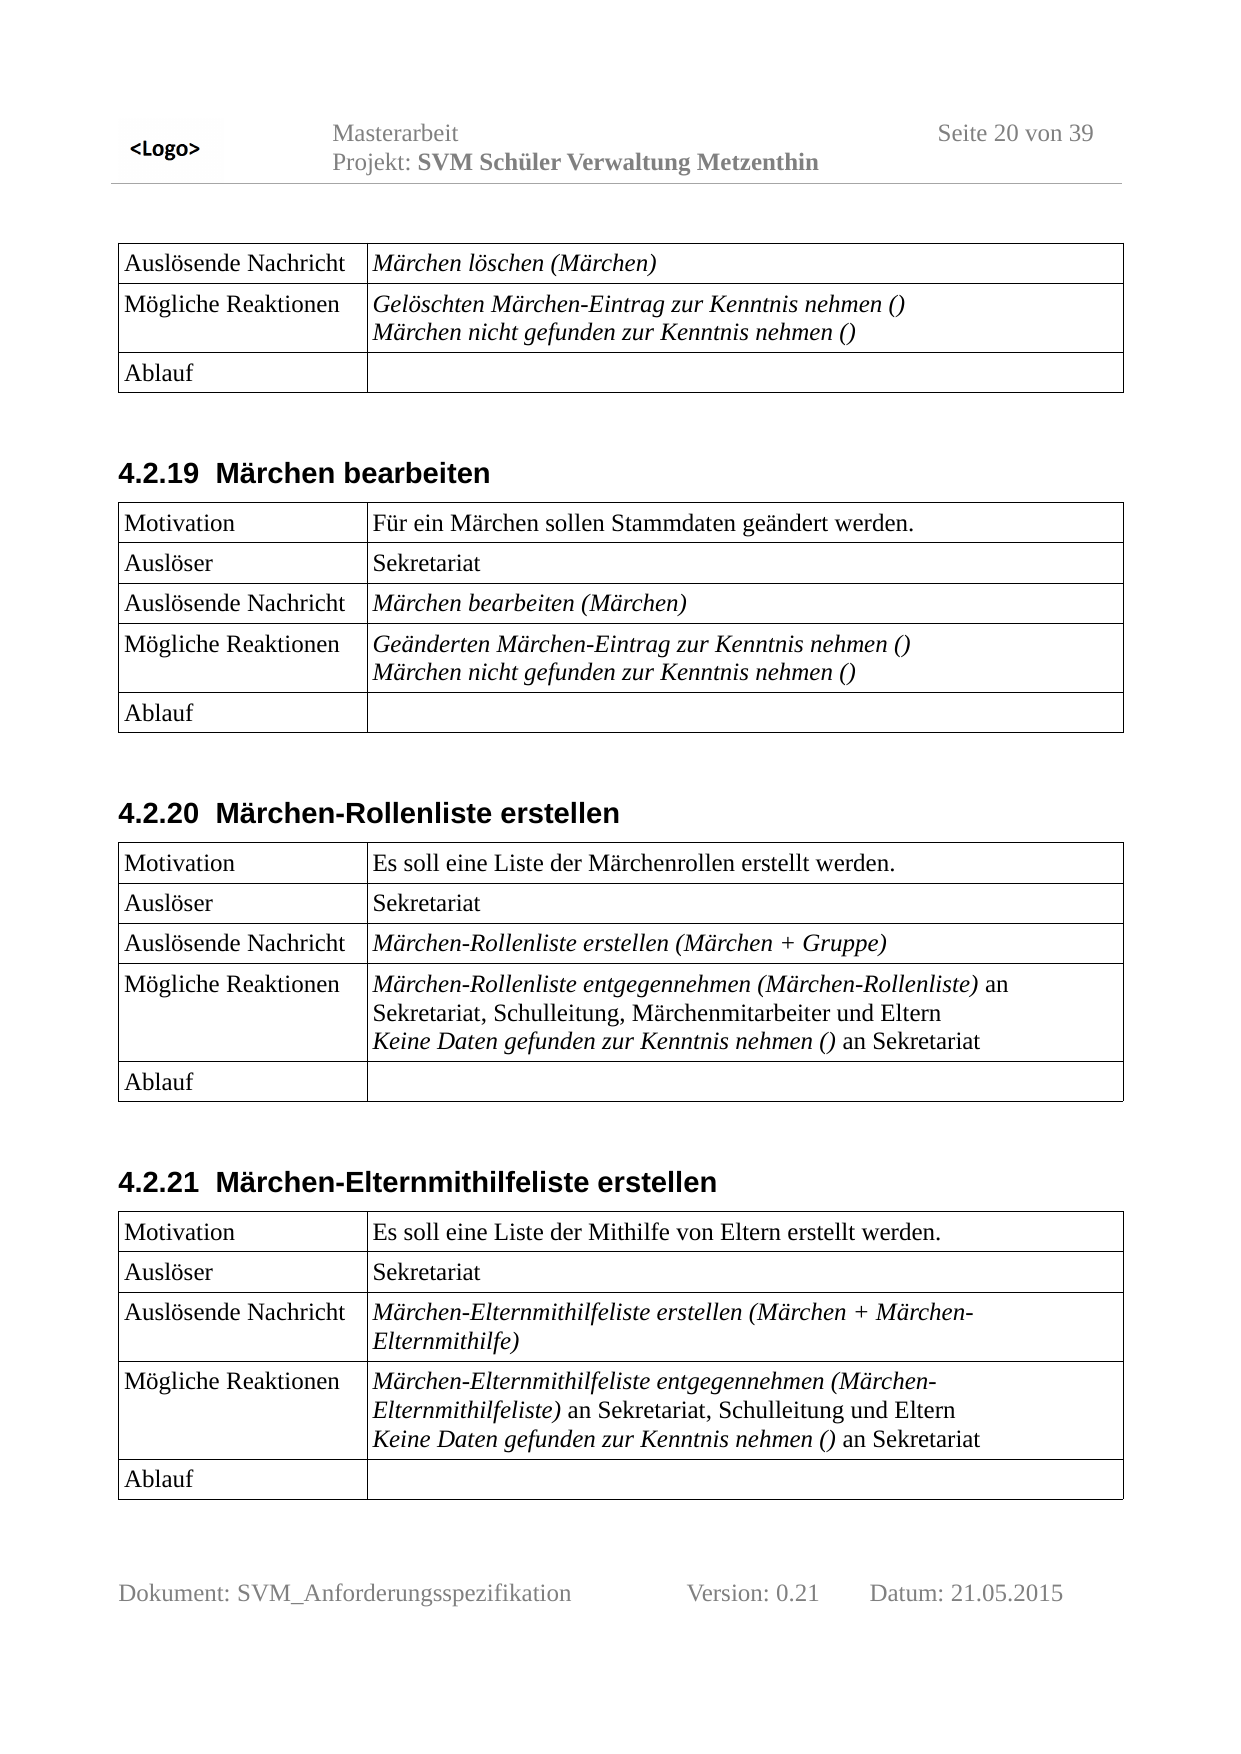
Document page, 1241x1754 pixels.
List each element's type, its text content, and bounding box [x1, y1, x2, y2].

table_cell Auslöser [119, 884, 367, 923]
table_cell Auslösende Nachricht [119, 1293, 367, 1361]
table_header Es soll eine Liste der Mithilfe von Eltern erstellt werden. [368, 1212, 1123, 1251]
subtitle Märchen bearbeiten [118, 456, 1122, 489]
table_cell Auslöser [119, 543, 367, 583]
table_cell Märchen löschen (Märchen) [368, 244, 1123, 283]
table_cell Ablauf [119, 693, 367, 732]
picture [118, 118, 224, 183]
subtitle Märchen-Rollenliste erstellen [118, 796, 1122, 829]
table_cell Mögliche Reaktionen [119, 284, 367, 352]
table_cell Sekretariat [368, 1252, 1123, 1292]
table_cell [368, 353, 1123, 392]
table_cell Auslösende Nachricht [119, 244, 367, 283]
table_header Motivation [119, 843, 367, 882]
table_cell Mögliche Reaktionen [119, 1362, 367, 1458]
table_cell Märchen-Rollenliste erstellen (Märchen + Gruppe) [368, 924, 1123, 963]
table_cell [368, 1062, 1123, 1101]
table_cell [368, 1460, 1123, 1499]
table_cell Märchen-Elternmithilfeliste erstellen (Märchen + Märchen-Elternmithilfe) [368, 1293, 1123, 1361]
table_cell Mögliche Reaktionen [119, 624, 367, 692]
table_cell Auslöser [119, 1252, 367, 1292]
table_header Motivation [119, 1212, 367, 1251]
table_cell Ablauf [119, 1062, 367, 1101]
table_cell Auslösende Nachricht [119, 924, 367, 963]
table_cell Märchen bearbeiten (Märchen) [368, 584, 1123, 623]
subtitle Märchen-Elternmithilfeliste erstellen [118, 1165, 1122, 1198]
table_cell Sekretariat [368, 884, 1123, 923]
table_header Motivation [119, 503, 367, 542]
table_cell Gelöschten Märchen-Eintrag zur Kenntnis nehmen () Märchen nicht gefunden zur Kenntnis nehmen () [368, 284, 1123, 352]
table_cell [368, 693, 1123, 732]
table_cell Ablauf [119, 1460, 367, 1499]
table_cell Mögliche Reaktionen [119, 964, 367, 1061]
table_cell Märchen-Rollenliste entgegennehmen (Märchen-Rollenliste) an Sekretariat, Schulleitung, Märchenmitarbeiter und Eltern Keine Daten gefunden zur Kenntnis nehmen () an Sekretariat [368, 964, 1123, 1061]
table_cell Auslösende Nachricht [119, 584, 367, 623]
table_cell Sekretariat [368, 543, 1123, 583]
table_cell Geänderten Märchen-Eintrag zur Kenntnis nehmen () Märchen nicht gefunden zur Kenntnis nehmen () [368, 624, 1123, 692]
table_cell Märchen-Elternmithilfeliste entgegennehmen (Märchen-Elternmithilfeliste) an Sekretariat, Schulleitung und Eltern Keine Daten gefunden zur Kenntnis nehmen () an Sekretariat [368, 1362, 1123, 1458]
table_header Es soll eine Liste der Märchenrollen erstellt werden. [368, 843, 1123, 882]
table_cell Ablauf [119, 353, 367, 392]
table_header Für ein Märchen sollen Stammdaten geändert werden. [368, 503, 1123, 542]
